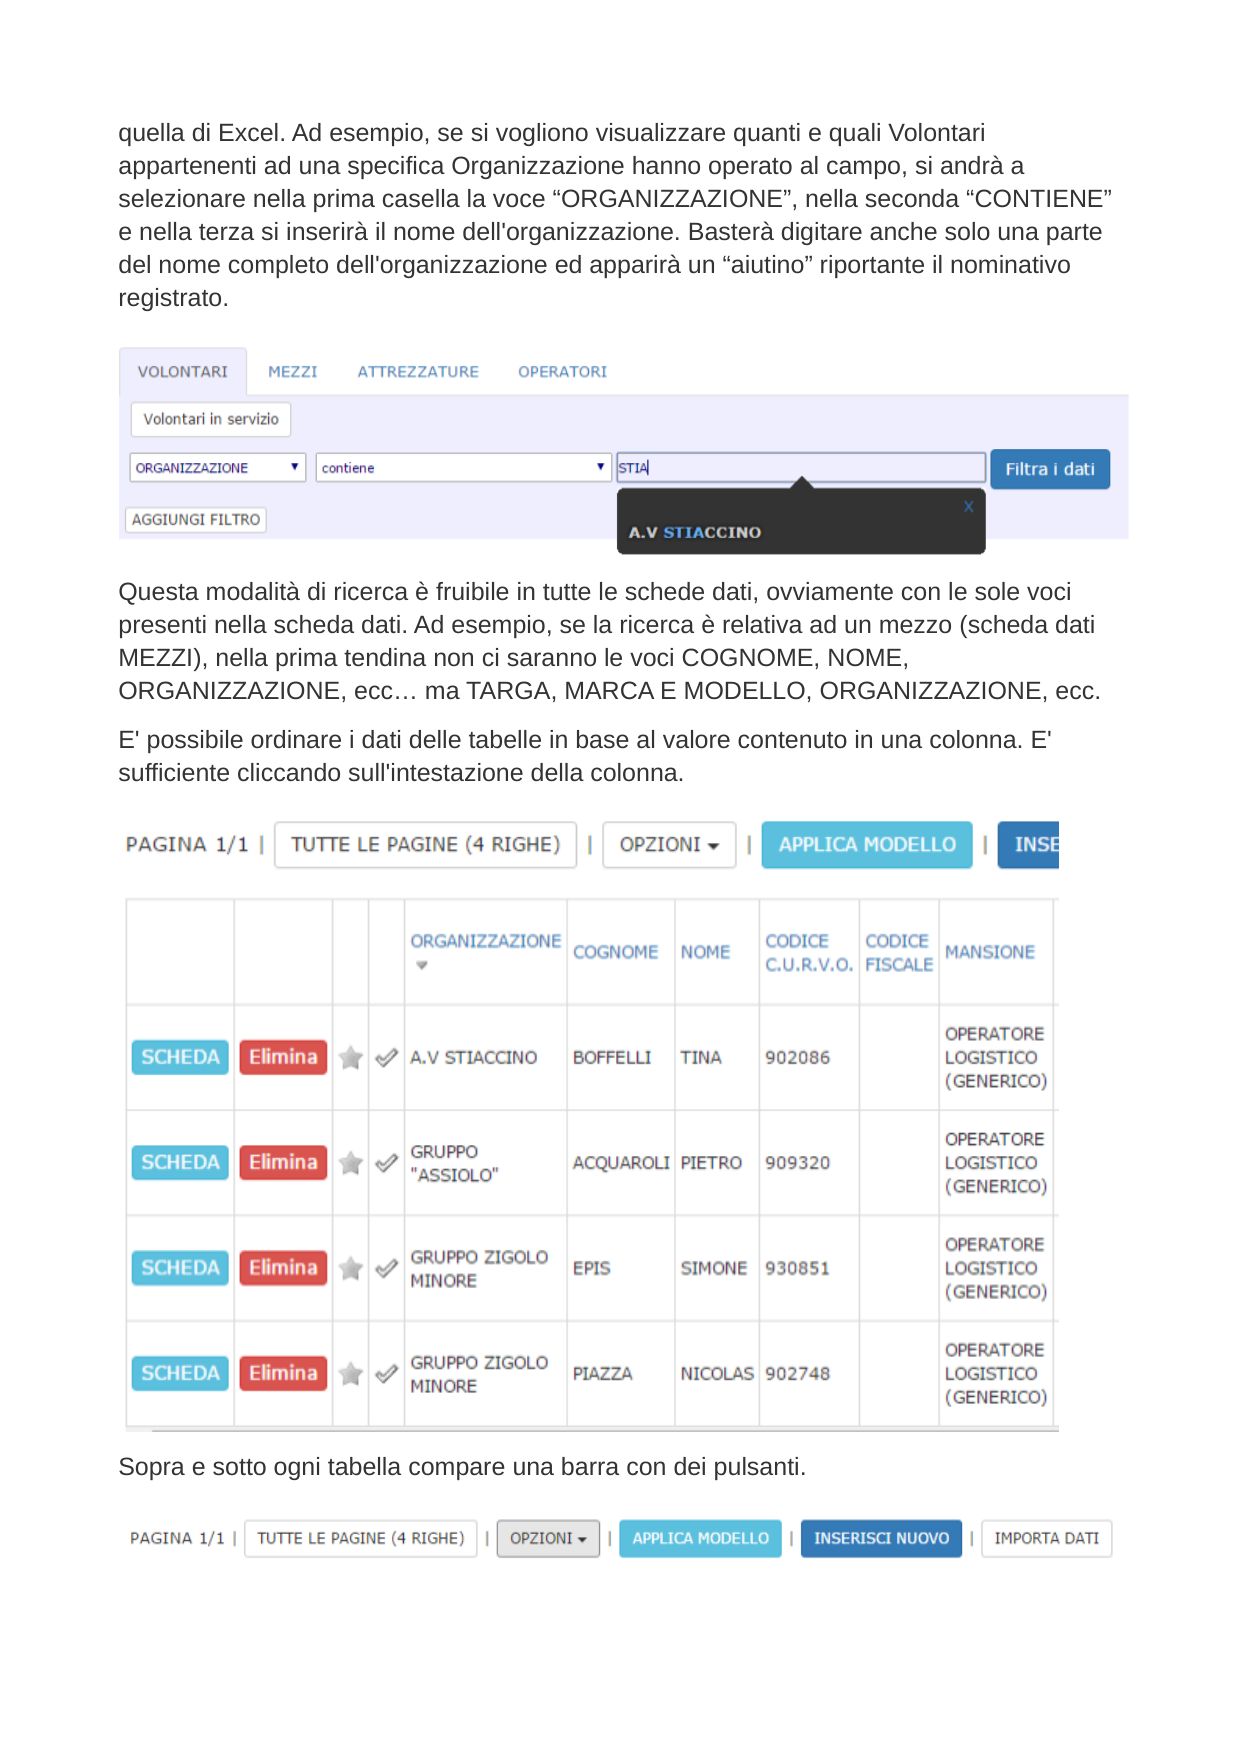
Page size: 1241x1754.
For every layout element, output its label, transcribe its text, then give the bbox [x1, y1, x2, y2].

text Questa modalità di ricerca è fruibile in tutte le schede dati, ovviamente con le sole voci presenti nella scheda dati. Ad esempio, se la ricerca è relativa ad un mezzo (scheda dati MEZZI), nella prima tendina non ci saranno le voci COGNOME, NOME, ORGANIZZAZIONE, ecc… ma TARGA, MARCA E MODELLO, ORGANIZZAZIONE, ecc. [118, 577, 1122, 705]
text Sopra e sotto ogni tabella compare una barra con dei pulsanti. [118, 1452, 1122, 1480]
picture [118, 806, 1059, 1432]
text E' possibile ordinare i dati delle tabelle in base al valore contenuto in una colonna. E' sufficiente cliccando sull'intestazione della colonna. [118, 725, 1122, 787]
text quella di Excel. Ad esempio, se si vogliono visualizzare quanti e quali Volontari appartenenti ad una specifica Organizzazione hanno operato al campo, si andrà a selezionare nella prima casella la voce “ORGANIZZAZIONE”, nella seconda “CONTIENE” e nella terza si inserirà il nome dell'organizzazione. Basterà digitare anche solo una parte del nome completo dell'organizzazione ed apparirà un “aiutino” riportante il nominativo registrato. [118, 118, 1122, 312]
picture [118, 331, 1129, 558]
picture [118, 1500, 1121, 1569]
